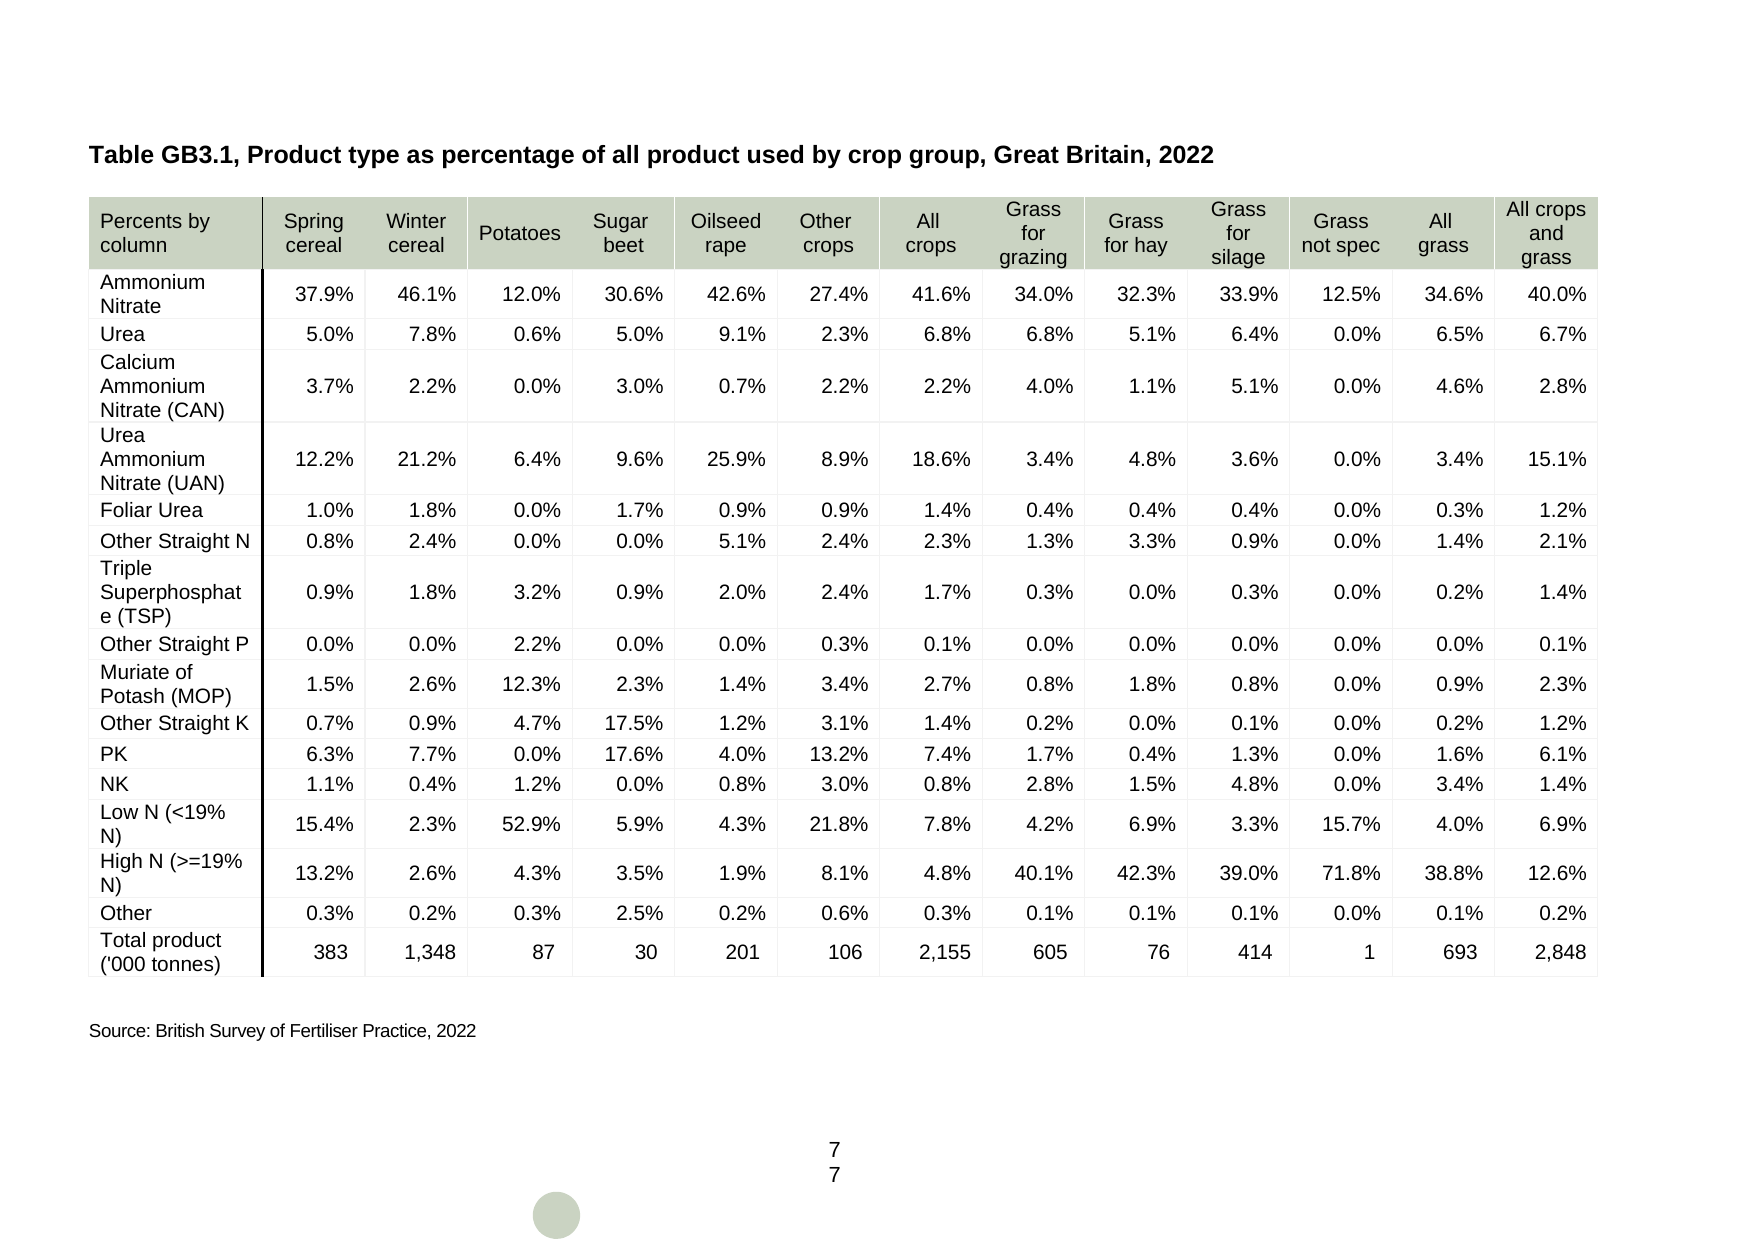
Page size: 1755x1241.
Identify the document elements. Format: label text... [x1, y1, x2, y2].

table_cell 4.2% [983, 800, 1084, 848]
table_cell 1.1% [264, 769, 364, 799]
table_cell 1.0% [264, 495, 364, 525]
table_cell 0.0% [1085, 629, 1187, 658]
table_cell 0.8% [983, 660, 1084, 707]
table_cell 605 [983, 928, 1084, 976]
table_cell 15.1% [1495, 423, 1597, 494]
table_cell 0.0% [264, 629, 364, 658]
table_cell 0.0% [1290, 350, 1392, 421]
table_cell 693 [1393, 928, 1494, 976]
table_cell 30.6% [573, 270, 674, 318]
table_cell 13.2% [778, 739, 879, 768]
table_cell 1.4% [1393, 526, 1494, 555]
table_header Grass not spec [1290, 197, 1392, 269]
table_cell 2.3% [778, 319, 879, 348]
table_cell 0.0% [366, 629, 467, 658]
table_cell 6.1% [1495, 739, 1597, 768]
table_cell 37.9% [264, 270, 364, 318]
table_cell Triple Superphosphate (TSP) [89, 556, 261, 628]
table_cell 0.0% [573, 526, 674, 555]
table_cell 0.4% [1188, 495, 1289, 525]
table_cell 0.9% [264, 556, 364, 628]
table_cell 0.3% [778, 629, 879, 658]
table_header Potatoes [468, 197, 572, 269]
table_cell 3.4% [1393, 423, 1494, 494]
table_cell 4.7% [468, 709, 572, 738]
subtitle Table GB3.1, Product type as percentage of all product used by crop group, Great Britain, 2022 [89, 140, 1559, 168]
table_cell 1.5% [1085, 769, 1187, 799]
table_cell 0.2% [366, 898, 467, 927]
table_cell 3.4% [983, 423, 1084, 494]
table_cell 12.3% [468, 660, 572, 707]
table_cell 9.6% [573, 423, 674, 494]
table_cell 414 [1188, 928, 1289, 976]
table_cell Other Straight P [89, 629, 261, 658]
table_cell 46.1% [366, 270, 467, 318]
table_cell 3.0% [573, 350, 674, 421]
table_cell 0.0% [1290, 556, 1392, 628]
table_cell 0.0% [1290, 495, 1392, 525]
table_cell 2.8% [983, 769, 1084, 799]
table_cell 32.3% [1085, 270, 1187, 318]
table_cell 8.1% [778, 849, 879, 897]
table_cell 39.0% [1188, 849, 1289, 897]
table_cell 6.9% [1495, 800, 1597, 848]
table_cell 0.3% [983, 556, 1084, 628]
table_cell 4.6% [1393, 350, 1494, 421]
table_cell 0.9% [675, 495, 777, 525]
table_cell 2.3% [880, 526, 982, 555]
table_header Sugar beet [572, 197, 674, 269]
table_cell 12.6% [1495, 849, 1597, 897]
table_cell 0.0% [1290, 660, 1392, 707]
table_cell 2.5% [573, 898, 674, 927]
table_cell 21.8% [778, 800, 879, 848]
table_cell 0.0% [1290, 526, 1392, 555]
table_cell 2,848 [1495, 928, 1597, 976]
table_cell 1.8% [1085, 660, 1187, 707]
table_cell 2.4% [366, 526, 467, 555]
table_cell 7.7% [366, 739, 467, 768]
table_cell Other Straight N [89, 526, 261, 555]
table_cell 0.2% [675, 898, 777, 927]
table_cell 0.1% [1393, 898, 1494, 927]
table_cell 3.7% [264, 350, 364, 421]
table_header Spring cereal [263, 197, 365, 269]
table_cell 2.3% [573, 660, 674, 707]
table_cell 0.9% [366, 709, 467, 738]
table_cell 12.2% [264, 423, 364, 494]
table_cell NK [89, 769, 261, 799]
table_cell 7.8% [366, 319, 467, 348]
table_header Grass for silage [1187, 197, 1289, 269]
table_cell 0.0% [573, 629, 674, 658]
table_cell 0.1% [1495, 629, 1597, 658]
table_cell 2.4% [778, 526, 879, 555]
table_cell 6.4% [468, 423, 572, 494]
table_cell 27.4% [778, 270, 879, 318]
table_cell 0.8% [675, 769, 777, 799]
table_cell 1.3% [983, 526, 1084, 555]
table_header All crops [880, 197, 982, 269]
table_cell 0.8% [264, 526, 364, 555]
table_cell 0.1% [1188, 898, 1289, 927]
table_cell 76 [1085, 928, 1187, 976]
table_cell 1.7% [573, 495, 674, 525]
table_cell 17.6% [573, 739, 674, 768]
table_cell 1.7% [880, 556, 982, 628]
table_cell 0.4% [1085, 495, 1187, 525]
table_cell 0.0% [1085, 556, 1187, 628]
table_header Grass for hay [1085, 197, 1187, 269]
table_header All crops and grass [1495, 197, 1598, 269]
table_cell 1.6% [1393, 739, 1494, 768]
table_cell 0.0% [1290, 319, 1392, 348]
table_cell 0.2% [1393, 709, 1494, 738]
table_cell 6.4% [1188, 319, 1289, 348]
table_cell 1.4% [1495, 556, 1597, 628]
table_cell 201 [675, 928, 777, 976]
table_cell 0.0% [1290, 709, 1392, 738]
table_cell 2.1% [1495, 526, 1597, 555]
table_cell 2.0% [675, 556, 777, 628]
table_cell 40.1% [983, 849, 1084, 897]
table_cell 4.3% [675, 800, 777, 848]
table_header Winter cereal [365, 197, 467, 269]
table_header Percents by column [89, 197, 262, 269]
table_cell 6.3% [264, 739, 364, 768]
table_cell 0.9% [1188, 526, 1289, 555]
table_cell 2.3% [1495, 660, 1597, 707]
table_cell 0.7% [675, 350, 777, 421]
table_cell 3.0% [778, 769, 879, 799]
table_cell 34.6% [1393, 270, 1494, 318]
table_cell 0.7% [264, 709, 364, 738]
table_cell Total product ('000 tonnes) [89, 928, 261, 976]
table_cell 9.1% [675, 319, 777, 348]
table_cell 0.2% [1393, 556, 1494, 628]
table_header Grass for grazing [982, 197, 1084, 269]
table_cell 0.0% [675, 629, 777, 658]
table_cell 8.9% [778, 423, 879, 494]
table_cell 0.2% [1495, 898, 1597, 927]
table_cell 6.8% [983, 319, 1084, 348]
table_cell 18.6% [880, 423, 982, 494]
table_cell 2.6% [366, 849, 467, 897]
table_header All grass [1392, 197, 1494, 269]
table_cell 42.3% [1085, 849, 1187, 897]
table_cell 2.2% [366, 350, 467, 421]
table_cell 1.5% [264, 660, 364, 707]
table_cell 5.1% [1085, 319, 1187, 348]
table_cell Other [89, 898, 261, 927]
table_cell 4.0% [1393, 800, 1494, 848]
table_cell 0.0% [468, 495, 572, 525]
table_cell 30 [573, 928, 674, 976]
table_cell 42.6% [675, 270, 777, 318]
table_cell 25.9% [675, 423, 777, 494]
table_cell 3.1% [778, 709, 879, 738]
table_cell 6.8% [880, 319, 982, 348]
table_cell 12.5% [1290, 270, 1392, 318]
table_cell 1.4% [1495, 769, 1597, 799]
table_cell 1.2% [1495, 495, 1597, 525]
table_cell 52.9% [468, 800, 572, 848]
table_cell 3.6% [1188, 423, 1289, 494]
table_cell 4.3% [468, 849, 572, 897]
table_cell 21.2% [366, 423, 467, 494]
table_cell Urea [89, 319, 261, 348]
table_cell 0.0% [1393, 629, 1494, 658]
table_cell 40.0% [1495, 270, 1597, 318]
table_cell 15.7% [1290, 800, 1392, 848]
table_cell 0.3% [1188, 556, 1289, 628]
table_cell 41.6% [880, 270, 982, 318]
table_cell 3.5% [573, 849, 674, 897]
table_cell 33.9% [1188, 270, 1289, 318]
table_cell 0.0% [468, 739, 572, 768]
table_cell 0.0% [1290, 423, 1392, 494]
table_cell 7.8% [880, 800, 982, 848]
text Source: British Survey of Fertiliser Practice, 2022 [89, 1020, 1559, 1042]
table_cell 383 [264, 928, 364, 976]
table_cell Muriate of Potash (MOP) [89, 660, 261, 707]
table_cell 0.3% [264, 898, 364, 927]
table_cell 3.4% [778, 660, 879, 707]
table_cell 71.8% [1290, 849, 1392, 897]
table_cell 1.1% [1085, 350, 1187, 421]
table_cell 34.0% [983, 270, 1084, 318]
table_cell 5.0% [264, 319, 364, 348]
table_cell 4.8% [880, 849, 982, 897]
table_cell 2.8% [1495, 350, 1597, 421]
table_cell 0.0% [1085, 709, 1187, 738]
table_cell 0.2% [983, 709, 1084, 738]
table_cell 0.9% [1393, 660, 1494, 707]
table_cell 0.0% [1290, 629, 1392, 658]
table_cell 0.0% [1188, 629, 1289, 658]
table_cell 5.1% [1188, 350, 1289, 421]
table_cell 1.4% [675, 660, 777, 707]
table_cell 38.8% [1393, 849, 1494, 897]
table_cell Other Straight K [89, 709, 261, 738]
table_cell 3.4% [1393, 769, 1494, 799]
table_cell 0.4% [1085, 739, 1187, 768]
table_cell 0.0% [573, 769, 674, 799]
table_cell 0.0% [1290, 898, 1392, 927]
table_header Other crops [777, 197, 879, 269]
table_cell 0.0% [983, 629, 1084, 658]
table_cell 1.9% [675, 849, 777, 897]
table_cell 0.0% [468, 526, 572, 555]
table_cell 0.0% [468, 350, 572, 421]
table_cell 2.2% [468, 629, 572, 658]
table_cell 0.8% [880, 769, 982, 799]
table_cell 5.9% [573, 800, 674, 848]
table_cell 5.1% [675, 526, 777, 555]
table_cell 3.2% [468, 556, 572, 628]
table_cell 87 [468, 928, 572, 976]
table_cell 1.8% [366, 556, 467, 628]
table_cell 0.1% [1085, 898, 1187, 927]
table_cell 0.6% [468, 319, 572, 348]
table_header Oilseed rape [675, 197, 777, 269]
table_cell Low N (<19% N) [89, 800, 261, 848]
table_cell 1.2% [468, 769, 572, 799]
table_cell 1.4% [880, 495, 982, 525]
table_cell Calcium Ammonium Nitrate (CAN) [89, 350, 261, 421]
table_cell 4.8% [1085, 423, 1187, 494]
table_cell Foliar Urea [89, 495, 261, 525]
table_cell 0.1% [983, 898, 1084, 927]
table_cell 1.2% [675, 709, 777, 738]
table_cell 0.9% [573, 556, 674, 628]
table_cell 0.1% [1188, 709, 1289, 738]
table_cell 1,348 [366, 928, 467, 976]
table_cell 0.4% [983, 495, 1084, 525]
table_cell 1.4% [880, 709, 982, 738]
table_cell 0.6% [778, 898, 879, 927]
table_cell 13.2% [264, 849, 364, 897]
table_cell 1 [1290, 928, 1392, 976]
table_cell 2.7% [880, 660, 982, 707]
table_cell 0.3% [1393, 495, 1494, 525]
table_cell 1.2% [1495, 709, 1597, 738]
table_cell Urea Ammonium Nitrate (UAN) [89, 423, 261, 494]
table_cell PK [89, 739, 261, 768]
table_cell 7.4% [880, 739, 982, 768]
table_cell 0.9% [778, 495, 879, 525]
table_cell 12.0% [468, 270, 572, 318]
table_cell 2.4% [778, 556, 879, 628]
table_cell 4.8% [1188, 769, 1289, 799]
table_cell 2.2% [880, 350, 982, 421]
table_cell 2.3% [366, 800, 467, 848]
table_cell 15.4% [264, 800, 364, 848]
table_cell 2.6% [366, 660, 467, 707]
table_cell 0.0% [1290, 769, 1392, 799]
table_cell 6.5% [1393, 319, 1494, 348]
table_cell 0.1% [880, 629, 982, 658]
table_cell 0.4% [366, 769, 467, 799]
table_cell 0.3% [468, 898, 572, 927]
table_cell 106 [778, 928, 879, 976]
table_cell 6.9% [1085, 800, 1187, 848]
table_cell Ammonium Nitrate [89, 270, 261, 318]
table_cell 0.0% [1290, 739, 1392, 768]
table_cell 3.3% [1085, 526, 1187, 555]
table_cell 4.0% [675, 739, 777, 768]
table_cell 0.3% [880, 898, 982, 927]
table_cell 6.7% [1495, 319, 1597, 348]
table_cell 0.8% [1188, 660, 1289, 707]
table_cell 2,155 [880, 928, 982, 976]
table_cell High N (>=19% N) [89, 849, 261, 897]
table_cell 4.0% [983, 350, 1084, 421]
table_cell 5.0% [573, 319, 674, 348]
table_cell 1.7% [983, 739, 1084, 768]
table_cell 2.2% [778, 350, 879, 421]
table_cell 1.3% [1188, 739, 1289, 768]
table_cell 1.8% [366, 495, 467, 525]
table_cell 17.5% [573, 709, 674, 738]
table_cell 3.3% [1188, 800, 1289, 848]
